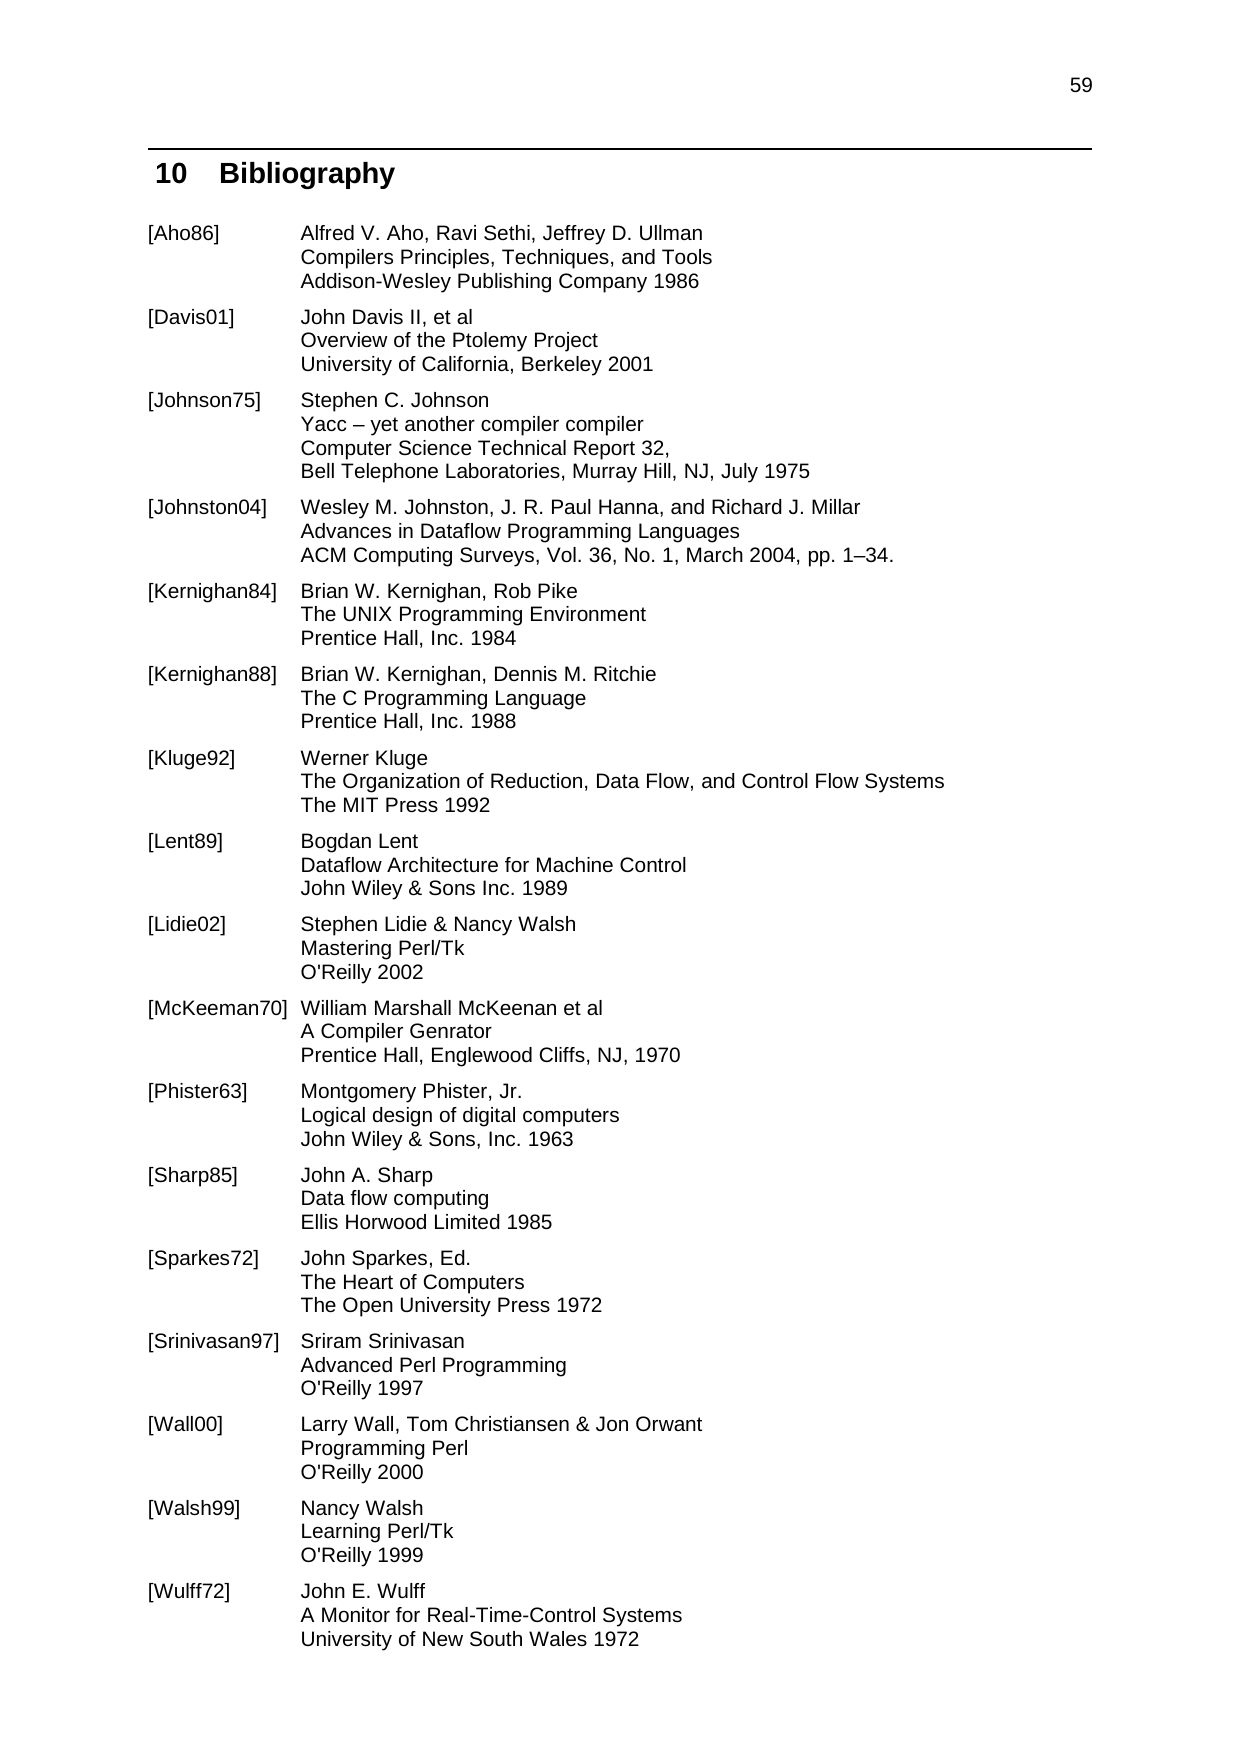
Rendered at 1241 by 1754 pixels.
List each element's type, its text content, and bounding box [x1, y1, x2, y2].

text [Johnston04] Wesley M. Johnston, J. R. Paul Hanna, and Richard J. Millar Advances in Dataflow Programming Languages ACM Computing Surveys, Vol. 36, No. 1, March 2004, pp. 1–34. [148, 496, 1092, 567]
text [Johnson75] Stephen C. Johnson Yacc – yet another compiler compiler Computer Science Technical Report 32, Bell Telephone Laboratories, Murray Hill, NJ, July 1975 [148, 389, 1092, 483]
text [Lidie02] Stephen Lidie & Nancy Walsh Mastering Perl/Tk O'Reilly 2002 [148, 913, 1092, 984]
text [Sharp85] John A. Sharp Data flow computing Ellis Horwood Limited 1985 [148, 1163, 1092, 1234]
text [Kluge92] Werner Kluge The Organization of Reduction, Data Flow, and Control Flow Systems The MIT Press 1992 [148, 746, 1092, 817]
text [McKeeman70] William Marshall McKeenan et al A Compiler Genrator Prentice Hall, Englewood Cliffs, NJ, 1970 [148, 996, 1092, 1067]
text [Srinivasan97] Sriram Srinivasan Advanced Perl Programming O'Reilly 1997 [148, 1329, 1092, 1400]
text [Kernighan88] Brian W. Kernighan, Dennis M. Ritchie The C Programming Language Prentice Hall, Inc. 1988 [148, 663, 1092, 734]
text [Wulff72] John E. Wulff A Monitor for Real-Time-Control Systems University of New South Wales 1972 [148, 1580, 1092, 1651]
text [Wall00] Larry Wall, Tom Christiansen & Jon Orwant Programming Perl O'Reilly 2000 [148, 1413, 1092, 1484]
text [Lent89] Bogdan Lent Dataflow Architecture for Machine Control John Wiley & Sons Inc. 1989 [148, 829, 1092, 901]
text [Phister63] Montgomery Phister, Jr. Logical design of digital computers John Wiley & Sons, Inc. 1963 [148, 1080, 1092, 1151]
text [Aho86] Alfred V. Aho, Ravi Sethi, Jeffrey D. Ullman Compilers Principles, Techniques, and Tools Addison-Wesley Publishing Company 1986 [148, 222, 1092, 293]
text [Walsh99] Nancy Walsh Learning Perl/Tk O'Reilly 1999 [148, 1496, 1092, 1567]
text [Davis01] John Davis II, et al Overview of the Ptolemy Project University of California, Berkeley 2001 [148, 305, 1092, 376]
subtitle Bibliography [148, 150, 1092, 197]
text [Kernighan84] Brian W. Kernighan, Rob Pike The UNIX Programming Environment Prentice Hall, Inc. 1984 [148, 579, 1092, 650]
text [Sparkes72] John Sparkes, Ed. The Heart of Computers The Open University Press 1972 [148, 1247, 1092, 1318]
